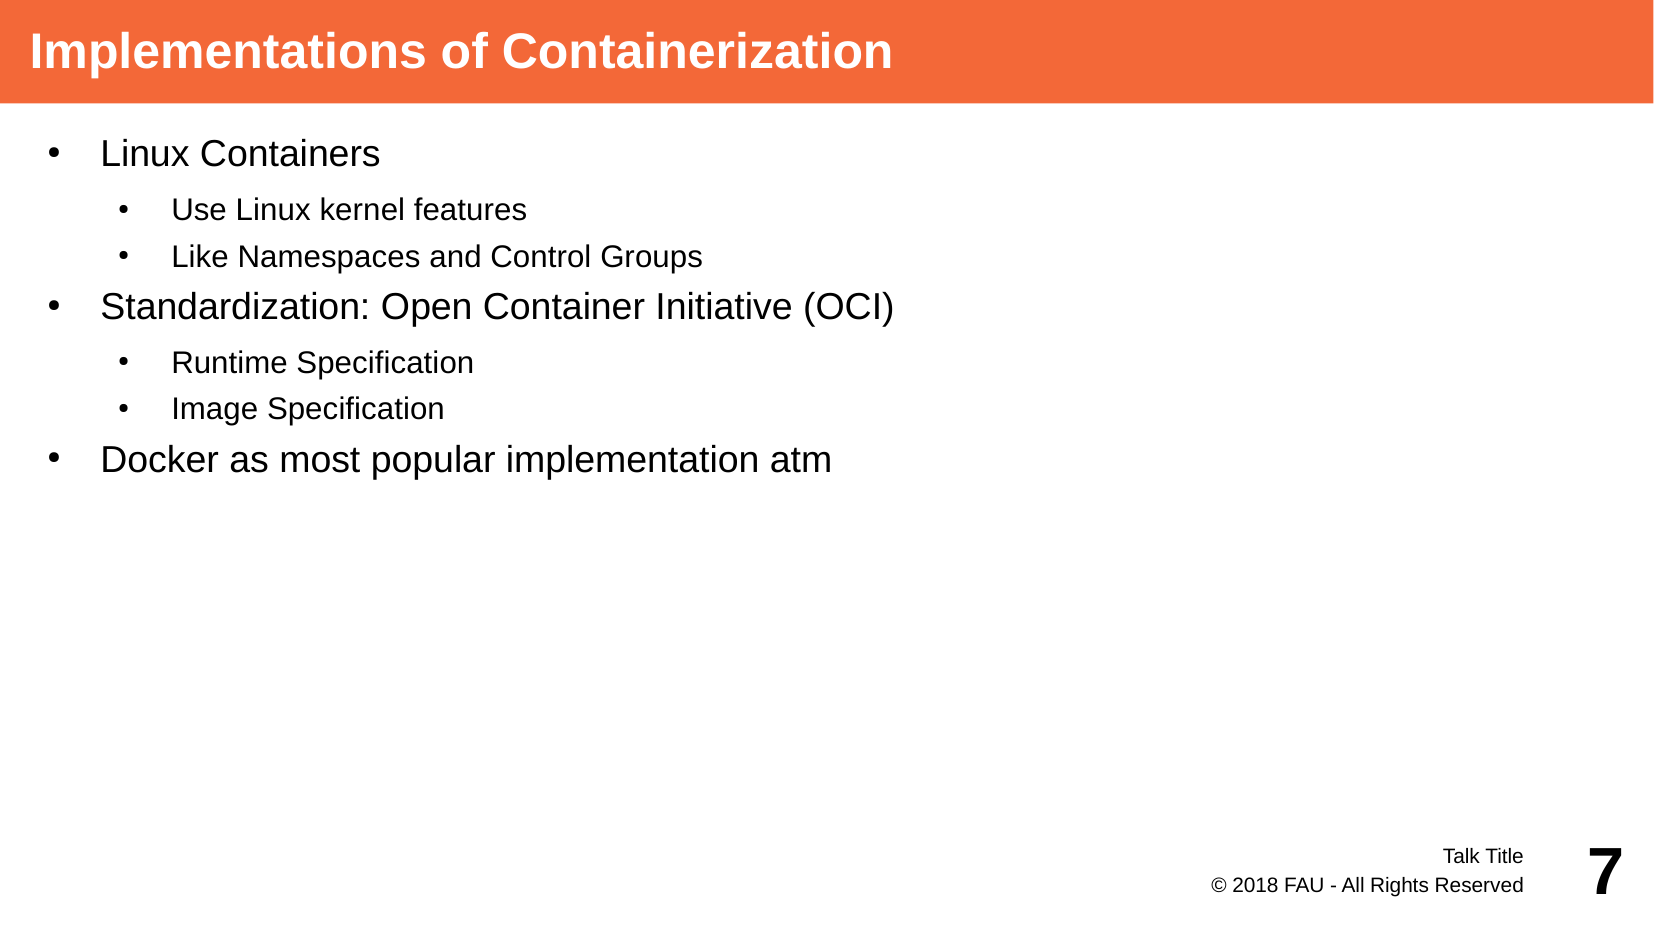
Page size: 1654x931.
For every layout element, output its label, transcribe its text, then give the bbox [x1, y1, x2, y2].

title Implementations of Containerization [0, 0, 1654, 104]
list Linux Containers Use Linux kernel features Like Namespaces and Control Groups Standardization: Open Container Initiative (OCI) Runtime Specification Image Specification Docker as most popular implementation atm [29, 132, 1625, 813]
